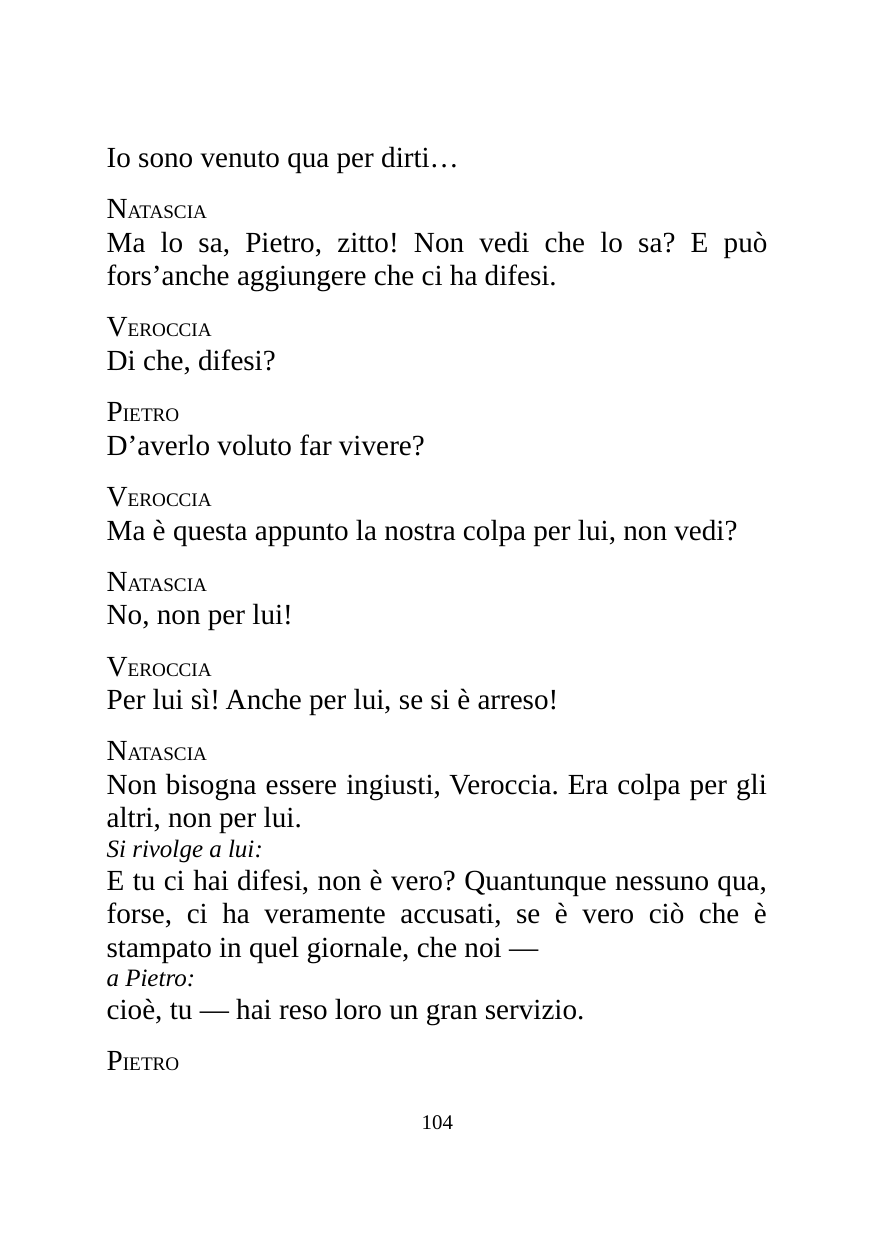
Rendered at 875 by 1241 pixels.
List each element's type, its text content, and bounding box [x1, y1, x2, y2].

text Io sono venuto qua per dirti… [106, 140, 768, 173]
text a Pietro: [106, 963, 768, 992]
text Veroccia [106, 309, 768, 343]
text cioè, tu — hai reso loro un gran servizio. [106, 992, 768, 1026]
text Veroccia [106, 649, 768, 682]
text Natascia [106, 733, 768, 767]
text Per lui sì! Anche per lui, se si è arreso! [106, 682, 768, 716]
text Si rivolge a lui: [106, 834, 768, 863]
text Non bisogna essere ingiusti, Veroccia. Era colpa per gli altri, non per lui. [106, 767, 768, 834]
text Pietro [106, 394, 768, 428]
text Pietro [106, 1043, 768, 1077]
text D’averlo voluto far vivere? [106, 428, 768, 461]
text Ma è questa appunto la nostra colpa per lui, non vedi? [106, 513, 768, 546]
text Di che, difesi? [106, 343, 768, 377]
text No, non per lui! [106, 597, 768, 631]
text Ma lo sa, Pietro, zitto! Non vedi che lo sa? E può fors’anche aggiungere che ci ha difesi. [106, 225, 768, 292]
text Natascia [106, 191, 768, 225]
text E tu ci hai difesi, non è vero? Quantunque nessuno qua, forse, ci ha veramente accusati, se è vero ciò che è stampato in quel giornale, che noi — [106, 863, 768, 963]
text Veroccia [106, 479, 768, 513]
text Natascia [106, 564, 768, 597]
